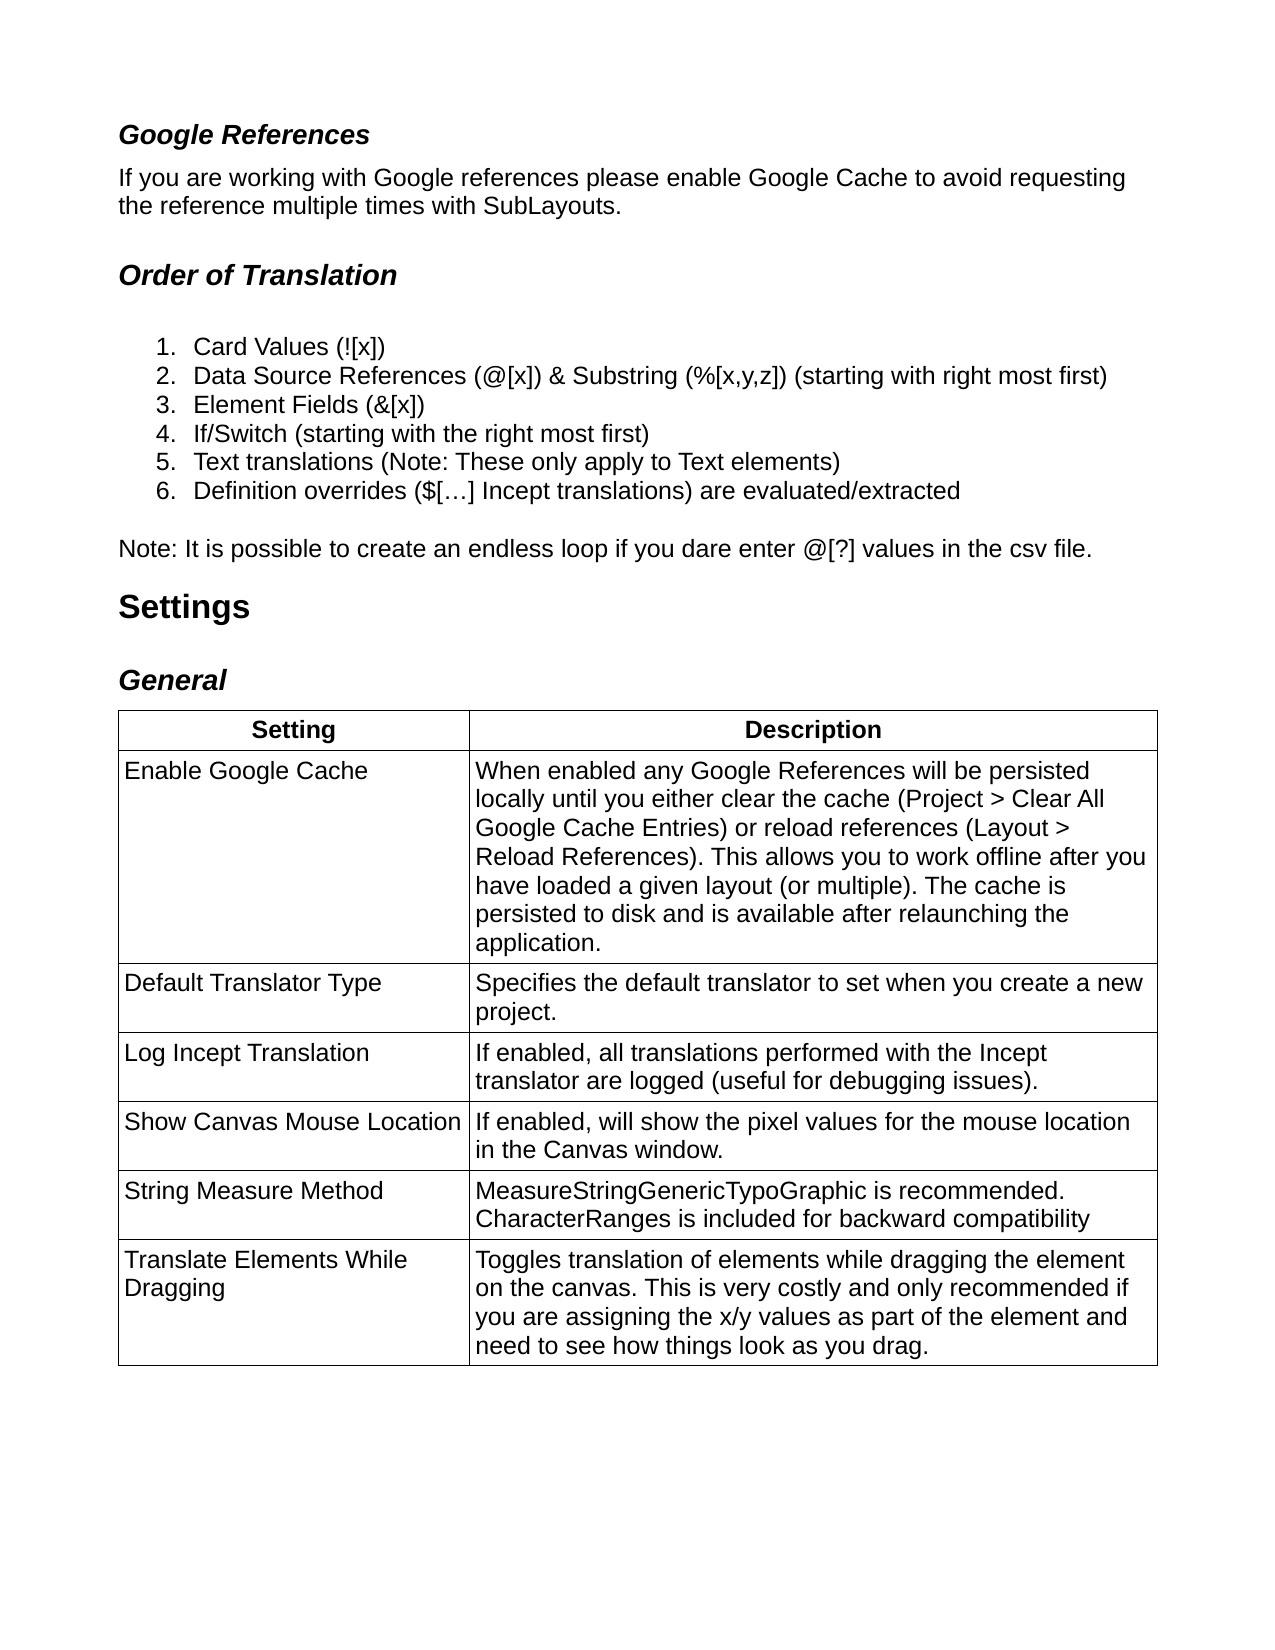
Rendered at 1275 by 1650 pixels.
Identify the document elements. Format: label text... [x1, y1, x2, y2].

table_header Setting [119, 711, 469, 750]
list Data Source References (@[x]) & Substring (%[x,y,z]) (starting with right most first) [156, 361, 1157, 390]
table_cell When enabled any Google References will be persisted locally until you either clear the cache (Project > Clear All Google Cache Entries) or reload references (Layout > Reload References). This allows you to work offline after you have loaded a given layout (or multiple). The cache is persisted to disk and is available after relaunching the application. [470, 751, 1157, 963]
table_cell Default Translator Type [119, 964, 469, 1032]
table_cell MeasureStringGenericTypoGraphic is recommended. CharacterRanges is included for backward compatibility [470, 1171, 1157, 1239]
table_cell If enabled, will show the pixel values for the mouse location in the Canvas window. [470, 1102, 1157, 1170]
list Text translations (Note: These only apply to Text elements) [156, 447, 1157, 476]
list If/Switch (starting with the right most first) [156, 418, 1157, 447]
table_header Description [470, 711, 1157, 750]
table_cell Toggles translation of elements while dragging the element on the canvas. This is very costly and only recommended if you are assigning the x/y values as part of the element and need to see how things look as you drag. [470, 1240, 1157, 1365]
table_cell Translate Elements While Dragging [119, 1240, 469, 1365]
subtitle Google References [118, 118, 1157, 150]
subtitle General [118, 663, 1157, 697]
list Definition overrides ($[…] Incept translations) are evaluated/extracted [156, 476, 1157, 505]
table_cell If enabled, all translations performed with the Incept translator are logged (useful for debugging issues). [470, 1033, 1157, 1101]
text If you are working with Google references please enable Google Cache to avoid requesting the reference multiple times with SubLayouts. [118, 162, 1157, 220]
table_cell Log Incept Translation [119, 1033, 469, 1101]
subtitle Settings [118, 587, 1157, 626]
table_cell Specifies the default translator to set when you create a new project. [470, 964, 1157, 1032]
table_cell String Measure Method [119, 1171, 469, 1239]
table_cell Show Canvas Mouse Location [119, 1102, 469, 1170]
text Note: It is possible to create an endless loop if you dare enter @[?] values in the csv file. [118, 533, 1157, 562]
list Card Values (![x]) [156, 332, 1157, 361]
list Element Fields (&[x]) [156, 390, 1157, 418]
table_cell Enable Google Cache [119, 751, 469, 963]
subtitle Order of Translation [118, 257, 1157, 291]
